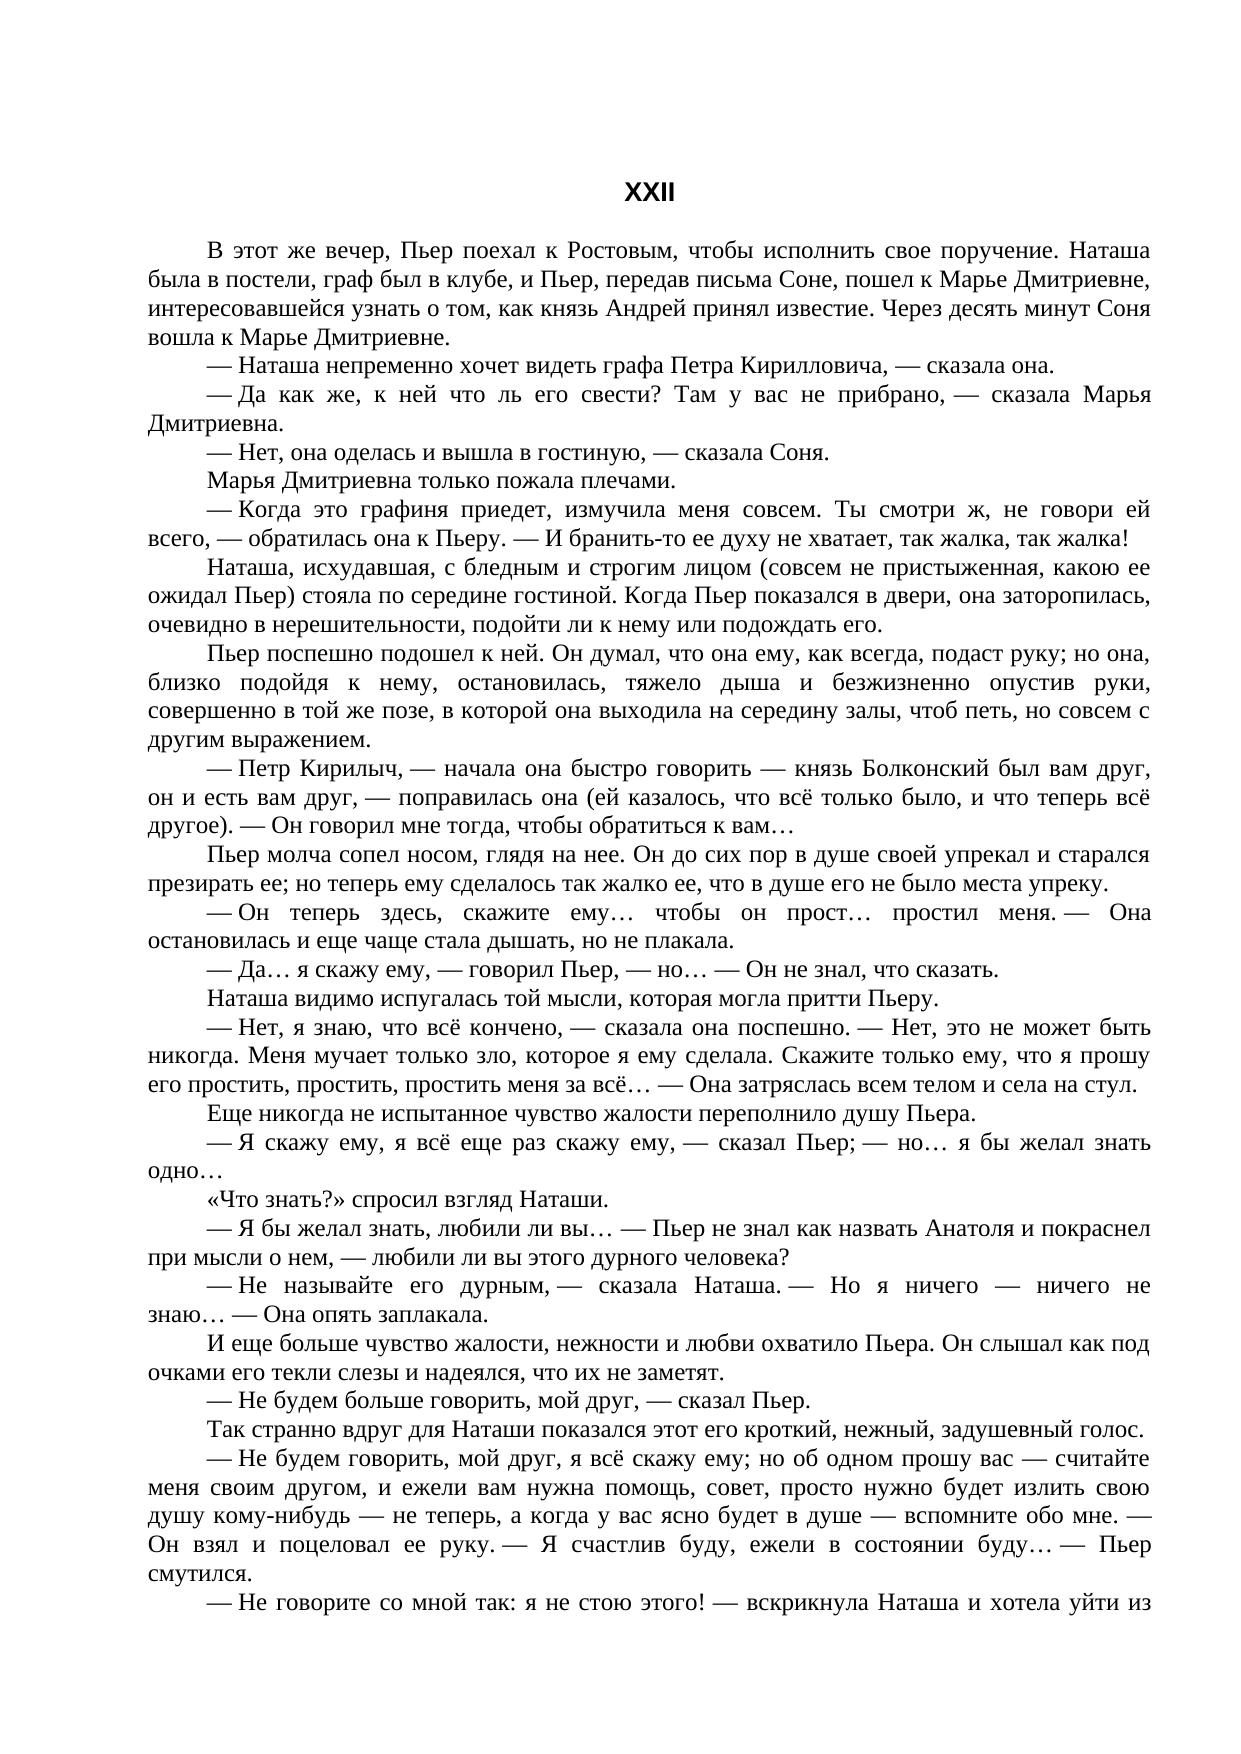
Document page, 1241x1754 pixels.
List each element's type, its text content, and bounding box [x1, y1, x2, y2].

text — Он теперь здесь, скажите ему… чтобы он прост… простил меня. — Она остановилась и еще чаще стала дышать, но не плакала. [148, 897, 1152, 954]
text — Нет, я знаю, что всё кончено, — сказала она поспешно. — Нет, это не может быть никогда. Меня мучает только зло, которое я ему сделала. Скажите только ему, что я прошу его простить, простить, простить меня за всё… — Она затряслась всем телом и села на стул. [148, 1012, 1152, 1098]
text — Я бы желал знать, любили ли вы… — Пьер не знал как назвать Анатоля и покраснел при мысли о нем, — любили ли вы этого дурного человека? [148, 1213, 1152, 1271]
text — Не говорите со мной так: я не стою этого! — вскрикнула Наташа и хотела уйти из [148, 1587, 1152, 1616]
text — Не будем говорить, мой друг, я всё скажу ему; но об одном прошу вас — считайте меня своим другом, и ежели вам нужна помощь, совет, просто нужно будет излить свою душу кому-нибудь — не теперь, а когда у вас ясно будет в душе — вспомните обо мне. — Он взял и поцеловал ее руку. — Я счастлив буду, ежели в состоянии буду… — Пьер смутился. [148, 1443, 1152, 1587]
text — Да… я скажу ему, — говорил Пьер, — но… — Он не знал, что сказать. [148, 954, 1152, 983]
text — Да как же, к ней что ль его свести? Там у вас не прибрано, — сказала Марья Дмитриевна. [148, 379, 1152, 437]
text В этот же вечер, Пьер поехал к Ростовым, чтобы исполнить свое поручение. Наташа была в постели, граф был в клубе, и Пьер, передав письма Соне, пошел к Марье Дмитриевне, интересовавшейся узнать о том, как князь Андрей принял известие. Через десять минут Соня вошла к Марье Дмитриевне. [148, 236, 1152, 351]
text Наташа видимо испугалась той мысли, которая могла притти Пьеру. [148, 983, 1152, 1012]
text Пьер поспешно подошел к ней. Он думал, что она ему, как всегда, подаст руку; но она, близко подойдя к нему, остановилась, тяжело дыша и безжизненно опустив руки, совершенно в той же позе, в которой она выходила на середину залы, чтоб петь, но совсем с другим выражением. [148, 638, 1152, 753]
text — Наташа непременно хочет видеть графа Петра Кирилловича, — сказала она. [148, 351, 1152, 379]
text — Нет, она оделась и вышла в гостиную, — сказала Соня. [148, 437, 1152, 466]
text — Не называйте его дурным, — сказала Наташа. — Но я ничего — ничего не знаю… — Она опять заплакала. [148, 1271, 1152, 1328]
text — Когда это графиня приедет, измучила меня совсем. Ты смотри ж, не говори ей всего, — обратилась она к Пьеру. — И бранить-то ее духу не хватает, так жалка, так жалка! [148, 494, 1152, 552]
text «Что знать?» спросил взгляд Наташи. [148, 1184, 1152, 1213]
text — Не будем больше говорить, мой друг, — сказал Пьер. [148, 1386, 1152, 1414]
text Пьер молча сопел носом, глядя на нее. Он до сих пор в душе своей упрекал и старался презирать ее; но теперь ему сделалось так жалко ее, что в душе его не было места упреку. [148, 839, 1152, 897]
text Наташа, исхудавшая, с бледным и строгим лицом (совсем не пристыженная, какою ее ожидал Пьер) стояла по середине гостиной. Когда Пьер показался в двери, она заторопилась, очевидно в нерешительности, подойти ли к нему или подождать его. [148, 552, 1152, 638]
subtitle XXII [148, 176, 1152, 207]
text Так странно вдруг для Наташи показался этот его кроткий, нежный, задушевный голос. [148, 1414, 1152, 1443]
text Еще никогда не испытанное чувство жалости переполнило душу Пьера. [148, 1098, 1152, 1127]
text Марья Дмитриевна только пожала плечами. [148, 466, 1152, 494]
text — Петр Кирилыч, — начала она быстро говорить — князь Болконский был вам друг, он и есть вам друг, — поправилась она (ей казалось, что всё только было, и что теперь всё другое). — Он говорил мне тогда, чтобы обратиться к вам… [148, 753, 1152, 839]
text И еще больше чувство жалости, нежности и любви охватило Пьера. Он слышал как под очками его текли слезы и надеялся, что их не заметят. [148, 1328, 1152, 1386]
text — Я скажу ему, я всё еще раз скажу ему, — сказал Пьер; — но… я бы желал знать одно… [148, 1127, 1152, 1184]
